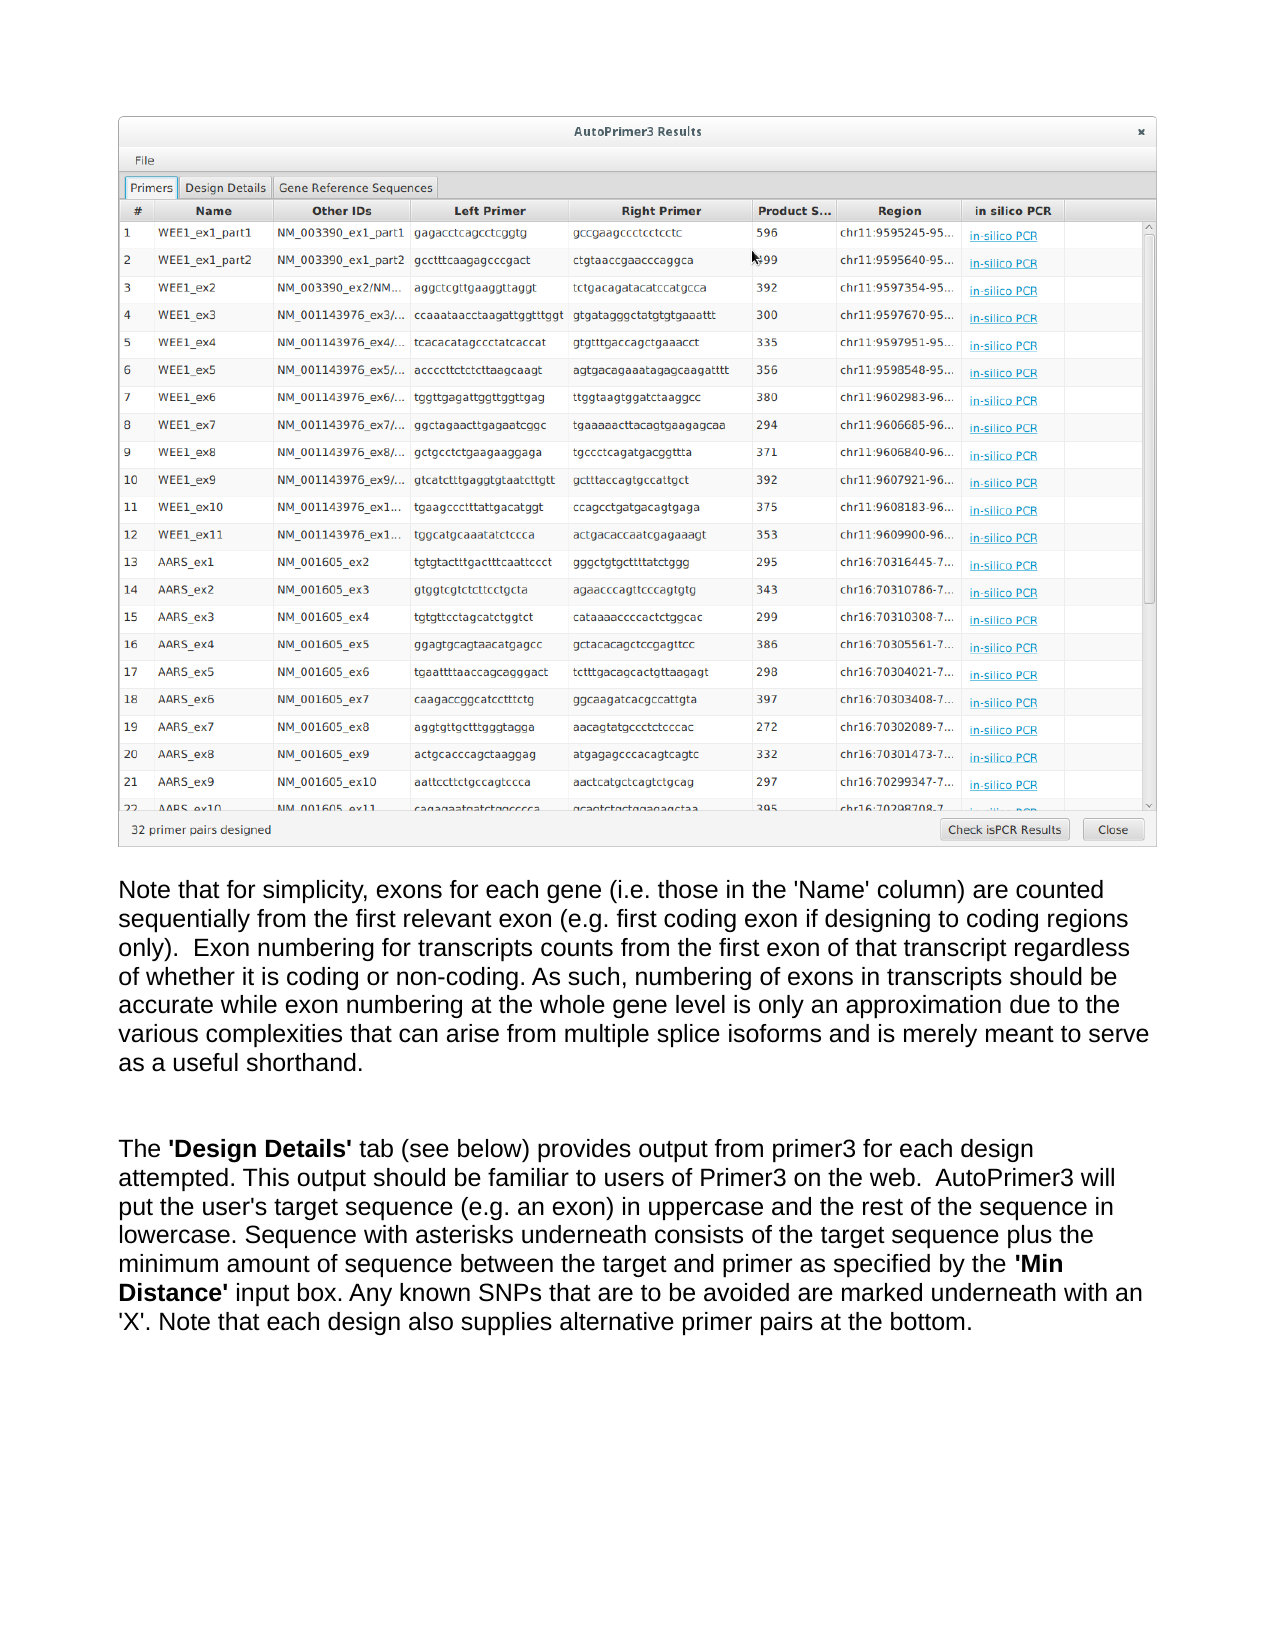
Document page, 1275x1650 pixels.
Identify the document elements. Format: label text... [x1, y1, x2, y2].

text Note that for simplicity, exons for each gene (i.e. those in the 'Name' column) are counted sequentially from the first relevant exon (e.g. first coding exon if designing to coding regions only). Exon numbering for transcripts counts from the first exon of that transcript regardless of whether it is coding or non-coding. As such, numbering of exons in transcripts should be accurate while exon numbering at the whole gene level is only an approximation due to the various complexities that can arise from multiple splice isoforms and is merely meant to serve as a useful shorthand. [118, 875, 1157, 1076]
picture [118, 116, 1157, 847]
text The 'Design Details' tab (see below) provides output from primer3 for each design attempted. This output should be familiar to users of Primer3 on the web. AutoPrimer3 will put the user's target sequence (e.g. an exon) in uppercase and the rest of the sequence in lowercase. Sequence with asterisks underneath consists of the target sequence plus the minimum amount of sequence between the target and primer as specified by the 'Min Distance' input box. Any known SNPs that are to be avoided are marked underneath with an 'X'. Note that each design also supplies alternative primer pairs at the bottom. [118, 1134, 1157, 1335]
